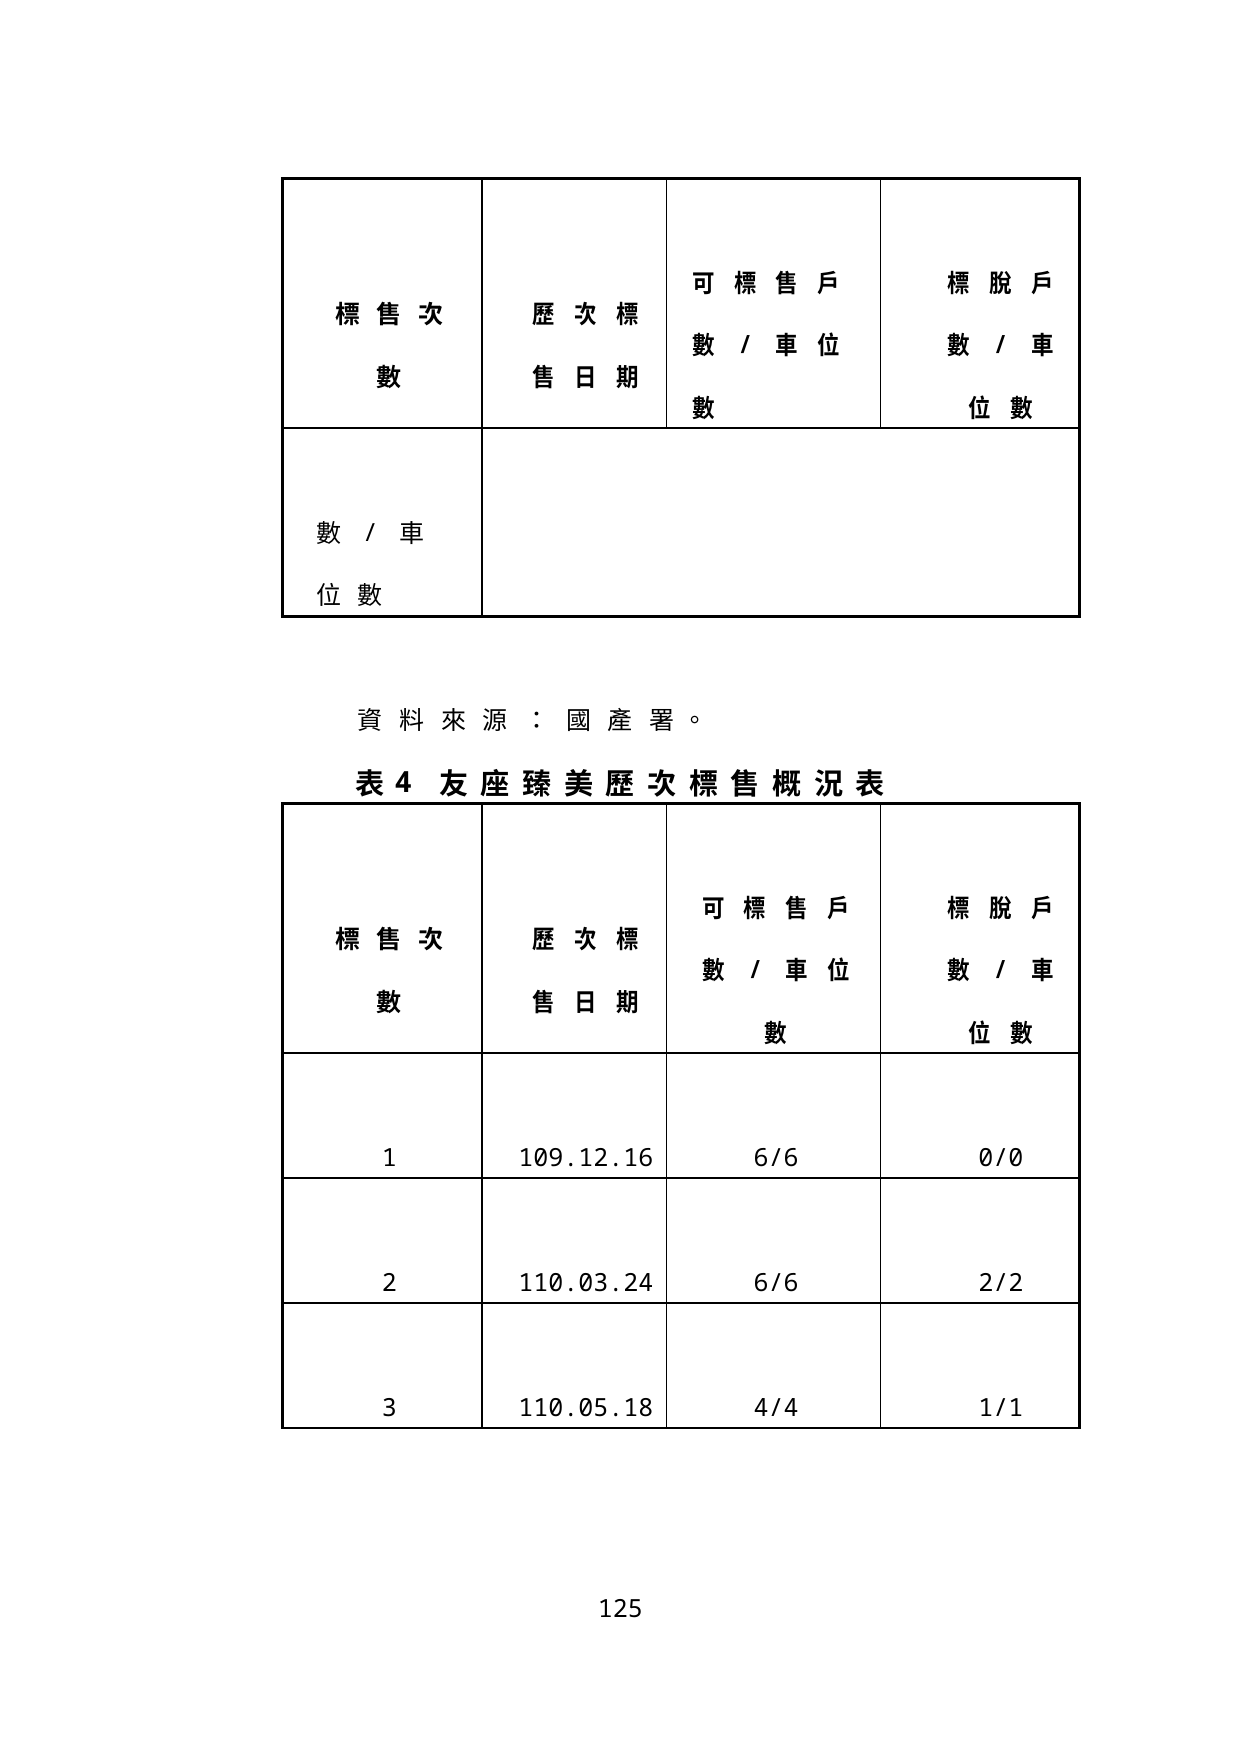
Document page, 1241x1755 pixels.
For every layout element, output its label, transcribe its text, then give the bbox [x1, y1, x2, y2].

text 表4 友座臻美歷次標售概況表 [183, 740, 1058, 802]
table_cell 109.12.16 [483, 1054, 666, 1177]
table_cell 1/1 [881, 1304, 1078, 1427]
table_header 標售次數 [284, 180, 481, 427]
table_header 標脫戶數/車位數 [881, 805, 1078, 1052]
table_cell 2 [284, 1179, 481, 1302]
table_cell 數/車位數 [284, 429, 481, 615]
table_cell [483, 429, 1078, 615]
table_cell 6/6 [667, 1054, 880, 1177]
table_header 可標售戶數/車位數 [667, 180, 880, 427]
table_header 標脫戶數/車位數 [881, 180, 1078, 427]
table_cell 3 [284, 1304, 481, 1427]
table_cell 1 [284, 1054, 481, 1177]
table_cell 110.03.24 [483, 1179, 666, 1302]
table_cell 110.05.18 [483, 1304, 666, 1427]
table_header 可標售戶數/車位數 [667, 805, 880, 1052]
table_cell 6/6 [667, 1179, 880, 1302]
table_cell 0/0 [881, 1054, 1078, 1177]
text 資料來源：國產署。 [183, 677, 1058, 740]
table_cell 4/4 [667, 1304, 880, 1427]
table_header 歷次標售日期 [483, 805, 666, 1052]
table_header 標售次數 [284, 805, 481, 1052]
table_cell 2/2 [881, 1179, 1078, 1302]
table_header 歷次標售日期 [483, 180, 666, 427]
